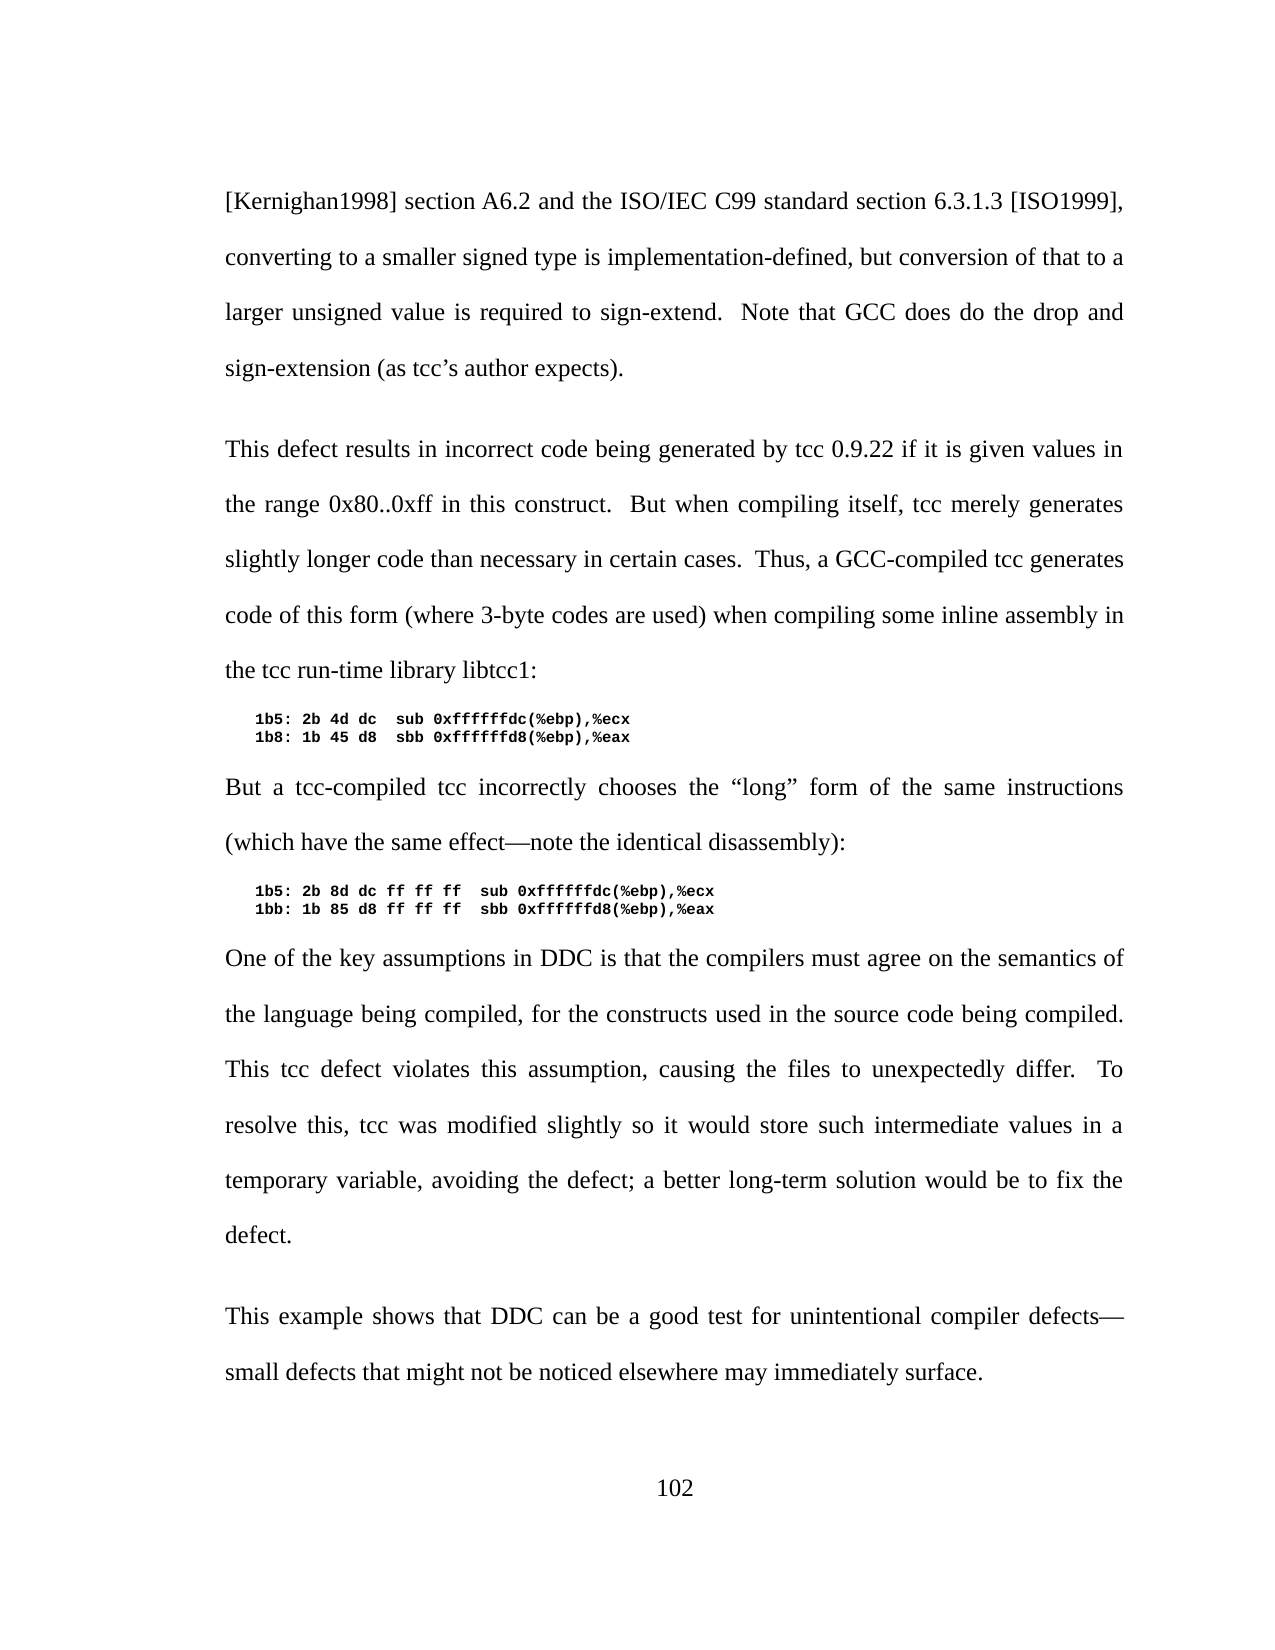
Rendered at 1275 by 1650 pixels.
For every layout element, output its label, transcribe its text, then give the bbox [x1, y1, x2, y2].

text But a tcc-compiled tcc incorrectly chooses the “long” form of the same instructions (which have the same effect—note the identical disassembly): [225, 773, 1125, 856]
text This example shows that DDC can be a good test for unintentional compiler defects—small defects that might not be noticed elsewhere may immediately surface. [225, 1302, 1125, 1386]
text 1b5: 2b 8d dc ff ff ff sub 0xffffffdc(%ebp),%ecx [225, 883, 1125, 901]
text This defect results in incorrect code being generated by tcc 0.9.22 if it is given values in the range 0x80..0xff in this construct. But when compiling itself, tcc merely generates slightly longer code than necessary in certain cases. Thus, a GCC-compiled tcc generates code of this form (where 3-byte codes are used) when compiling some inline assembly in the tcc run-time library libtcc1: [225, 435, 1125, 684]
text [Kernighan1998] section A6.2 and the ISO/IEC C99 standard section 6.3.1.3 [ISO1999], converting to a smaller signed type is implementation-defined, but conversion of that to a larger unsigned value is required to sign-extend. Note that GCC does do the drop and sign-extension (as tcc’s author expects). [225, 187, 1125, 381]
text One of the key assumptions in DDC is that the compilers must agree on the semantics of the language being compiled, for the constructs used in the source code being compiled. This tcc defect violates this assumption, causing the files to unexpectedly differ. To resolve this, tcc was modified slightly so it would store such intermediate values in a temporary variable, avoiding the defect; a better long-term solution would be to fix the defect. [225, 944, 1125, 1249]
text 1b5: 2b 4d dc sub 0xffffffdc(%ebp),%ecx [225, 712, 1125, 729]
text 1bb: 1b 85 d8 ff ff ff sbb 0xffffffd8(%ebp),%eax [225, 901, 1125, 919]
text 1b8: 1b 45 d8 sbb 0xffffffd8(%ebp),%eax [225, 729, 1125, 747]
